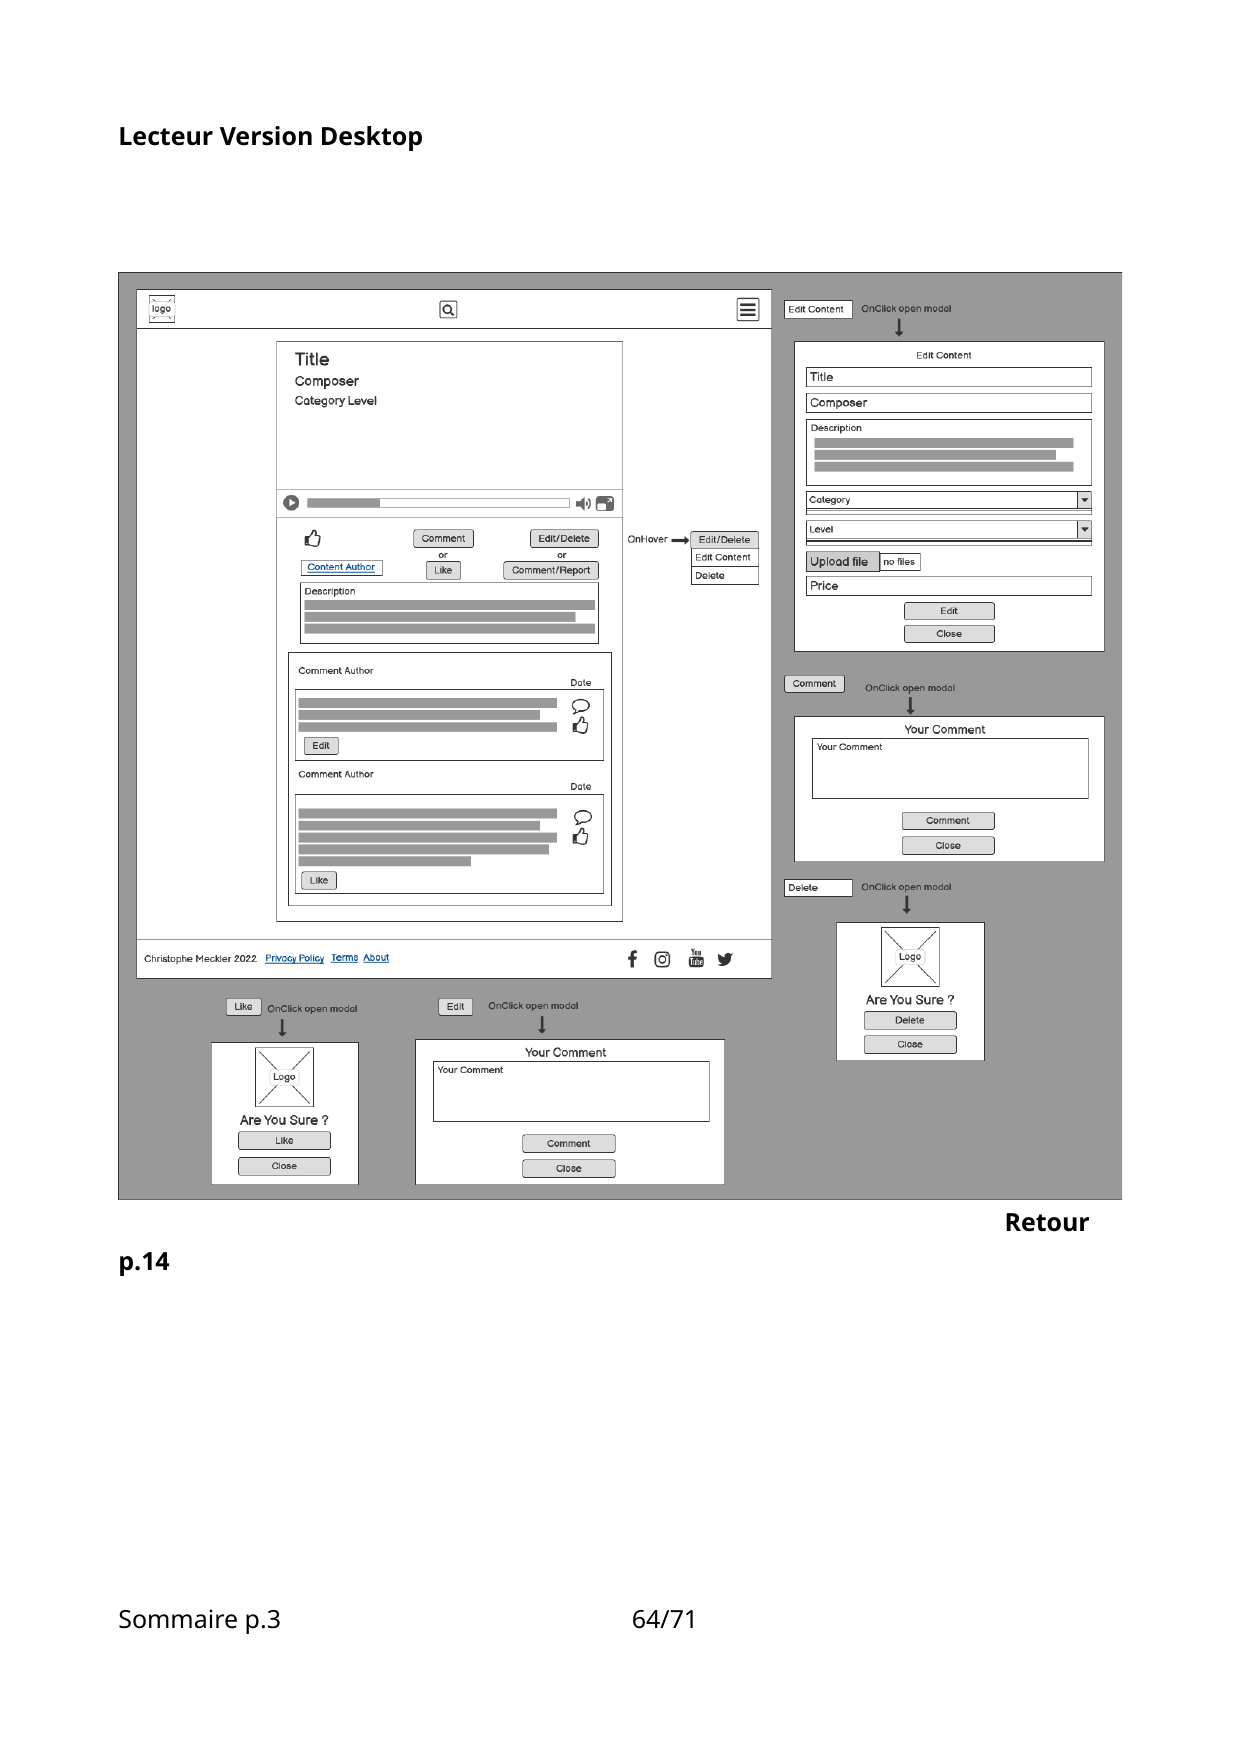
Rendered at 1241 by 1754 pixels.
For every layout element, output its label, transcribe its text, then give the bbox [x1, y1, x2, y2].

picture [118, 272, 1123, 1200]
subtitle Lecteur Version Desktop [118, 118, 1122, 152]
text Retour p.11 [118, 1200, 1122, 1278]
